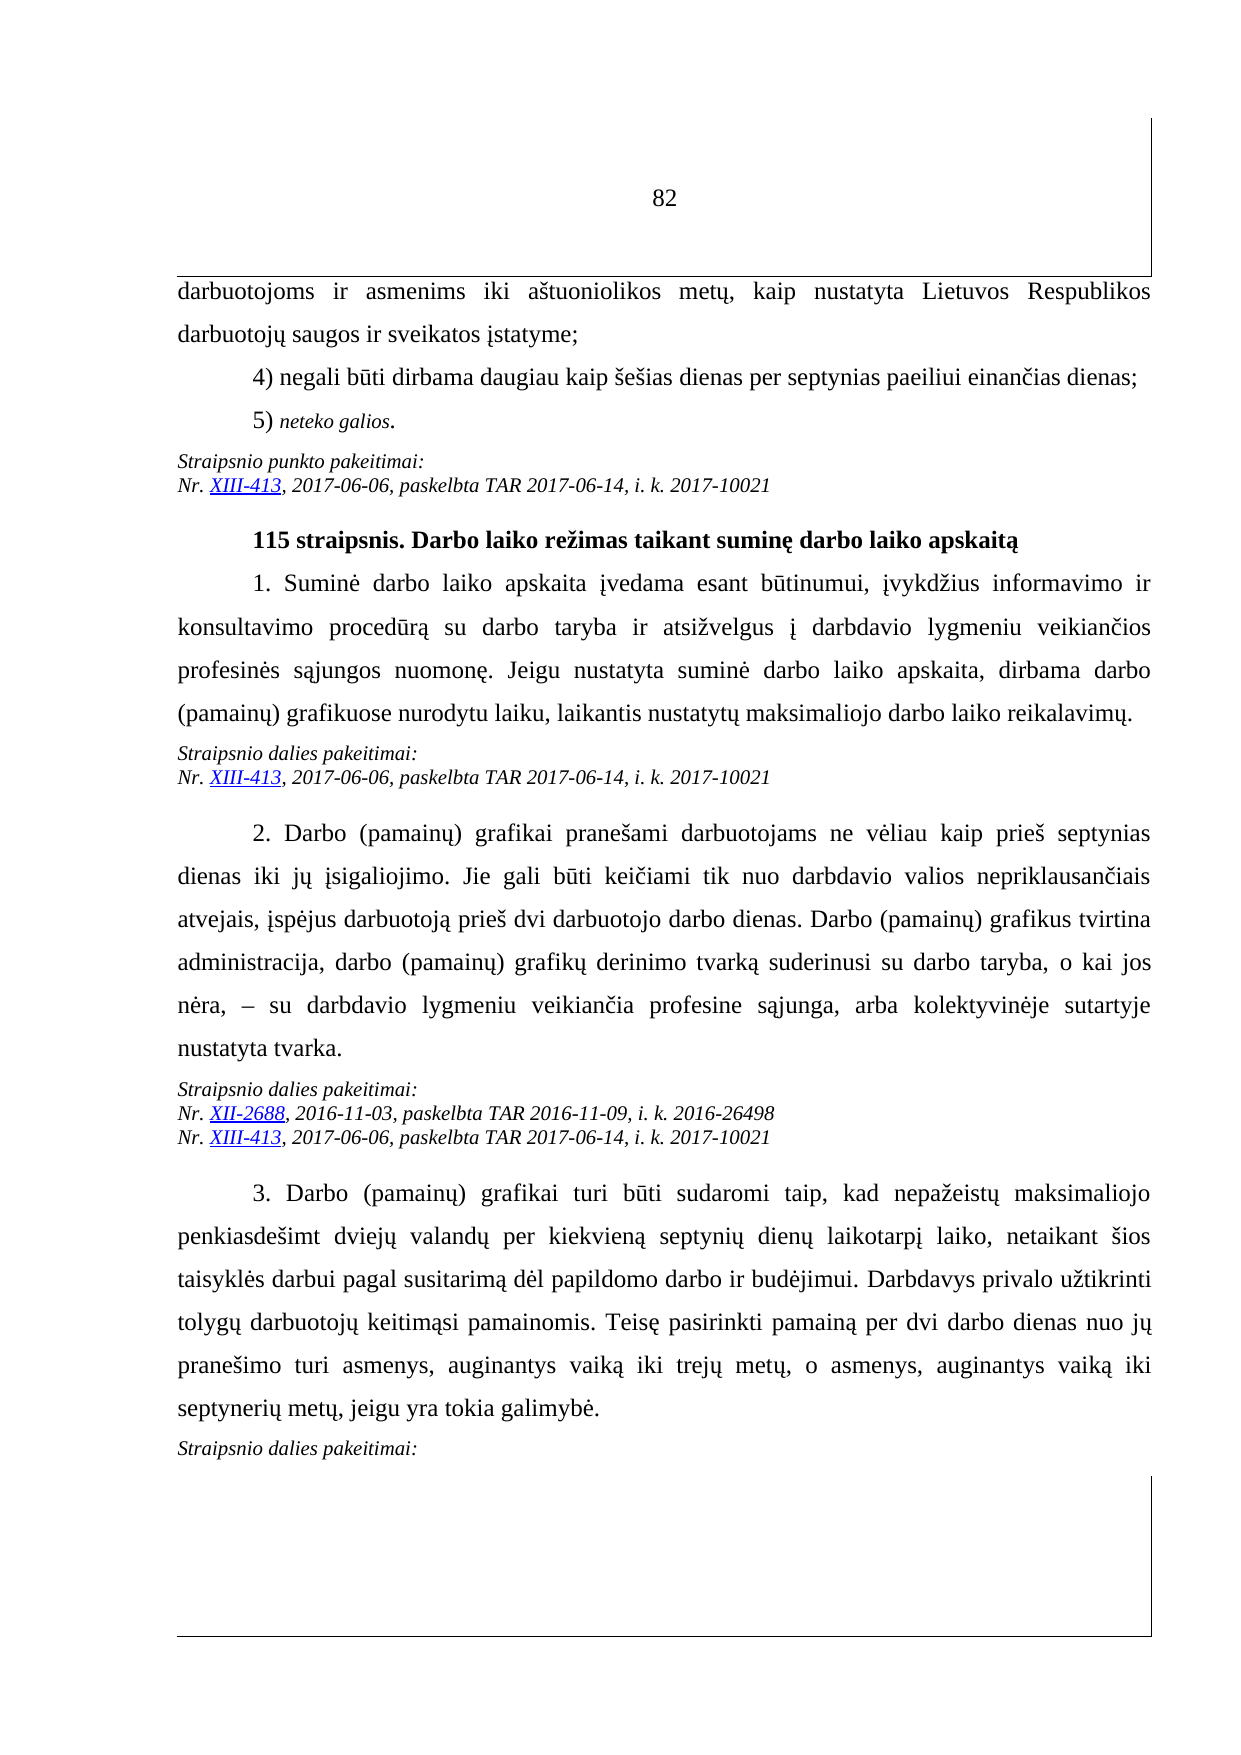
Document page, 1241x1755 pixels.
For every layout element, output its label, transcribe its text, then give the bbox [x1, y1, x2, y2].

text 1. Suminė darbo laiko apskaita įvedama esant būtinumui, įvykdžius informavimo ir konsultavimo procedūrą su darbo taryba ir atsižvelgus į darbdavio lygmeniu veikiančios profesinės sąjungos nuomonę. Jeigu nustatyta suminė darbo laiko apskaita, dirbama darbo (pamainų) grafikuose nurodytu laiku, laikantis nustatytų maksimaliojo darbo laiko reikalavimų. [177, 568, 1152, 727]
text Nr. XIII-413, 2017-06-06, paskelbta TAR 2017-06-14, i. k. 2017-10021 [177, 765, 1152, 789]
text darbuotojoms ir asmenims iki aštuoniolikos metų, kaip nustatyta Lietuvos Respublikos darbuotojų saugos ir sveikatos įstatyme; [177, 276, 1152, 348]
text 5) neteko galios. [177, 405, 1152, 434]
text Nr. XIII-413, 2017-06-06, paskelbta TAR 2017-06-14, i. k. 2017-10021 [177, 1125, 1152, 1149]
text Straipsnio dalies pakeitimai: [177, 1077, 1152, 1101]
text Nr. XIII-413, 2017-06-06, paskelbta TAR 2017-06-14, i. k. 2017-10021 [177, 473, 1152, 497]
text 4) negali būti dirbama daugiau kaip šešias dienas per septynias paeiliui einančias dienas; [177, 362, 1152, 391]
text Straipsnio punkto pakeitimai: [177, 448, 1152, 473]
text Straipsnio dalies pakeitimai: [177, 741, 1152, 765]
text Nr. XII-2688, 2016-11-03, paskelbta TAR 2016-11-09, i. k. 2016-26498 [177, 1101, 1152, 1125]
text Straipsnio dalies pakeitimai: [177, 1436, 1152, 1460]
subtitle 115 straipsnis. Darbo laiko režimas taikant suminę darbo laiko apskaitą [177, 525, 1152, 554]
text 3. Darbo (pamainų) grafikai turi būti sudaromi taip, kad nepažeistų maksimaliojo penkiasdešimt dviejų valandų per kiekvieną septynių dienų laikotarpį laiko, netaikant šios taisyklės darbui pagal susitarimą dėl papildomo darbo ir budėjimui. Darbdavys privalo užtikrinti tolygų darbuotojų keitimąsi pamainomis. Teisę pasirinkti pamainą per dvi darbo dienas nuo jų pranešimo turi asmenys, auginantys vaiką iki trejų metų, o asmenys, auginantys vaiką iki septynerių metų, jeigu yra tokia galimybė. [177, 1178, 1152, 1422]
text 2. Darbo (pamainų) grafikai pranešami darbuotojams ne vėliau kaip prieš septynias dienas iki jų įsigaliojimo. Jie gali būti keičiami tik nuo darbdavio valios nepriklausančiais atvejais, įspėjus darbuotoją prieš dvi darbuotojo darbo dienas. Darbo (pamainų) grafikus tvirtina administracija, darbo (pamainų) grafikų derinimo tvarką suderinusi su darbo taryba, o kai jos nėra, – su darbdavio lygmeniu veikiančia profesine sąjunga, arba kolektyvinėje sutartyje nustatyta tvarka. [177, 818, 1152, 1062]
